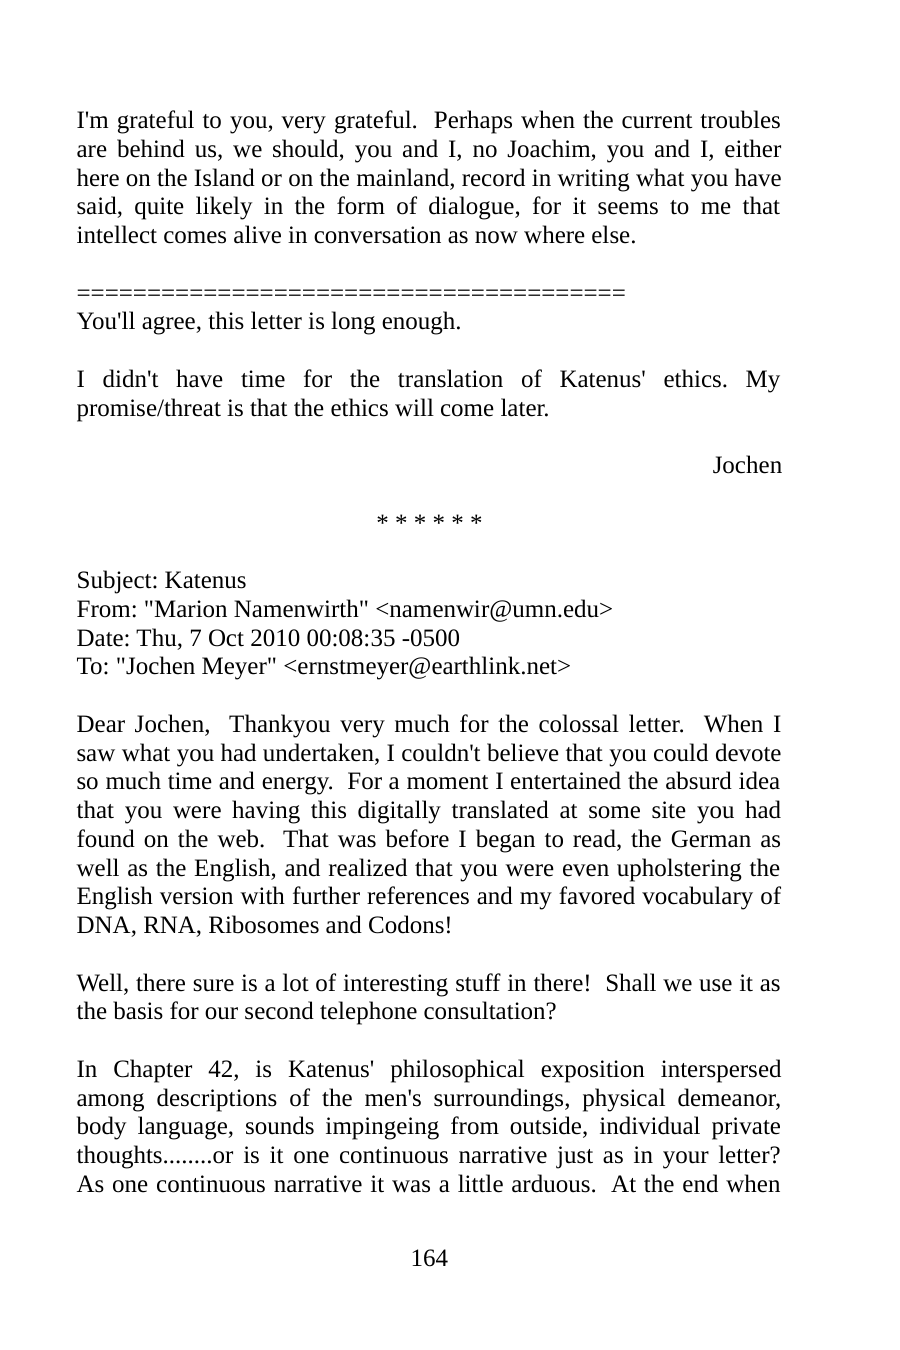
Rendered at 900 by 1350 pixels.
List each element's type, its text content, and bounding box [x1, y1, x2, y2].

text In Chapter 42, is Katenus' philosophical exposition interspersed among descriptions of the men's surroundings, physical demeanor, body language, sounds impingeing from outside, individual private thoughts........or is it one continuous narrative just as in your letter? As one continuous narrative it was a little arduous. At the end when [76, 1054, 782, 1198]
text To: "Jochen Meyer" <ernstmeyer@earthlink.net> [76, 651, 782, 680]
text You'll agree, this letter is long enough. [76, 306, 782, 335]
text * * * * * * [76, 508, 782, 536]
text Date: Thu, 7 Oct 2010 00:08:35 -0500 [76, 623, 782, 651]
text ======================================= [76, 278, 782, 306]
text Subject: Katenus [76, 565, 782, 594]
text From: "Marion Namenwirth" <namenwir@umn.edu> [76, 594, 782, 623]
text I didn't have time for the translation of Katenus' ethics. My promise/threat is that the ethics will come later. [76, 364, 782, 421]
text I'm grateful to you, very grateful. Perhaps when the current troubles are behind us, we should, you and I, no Joachim, you and I, either here on the Island or on the mainland, record in writing what you have said, quite likely in the form of dialogue, for it seems to me that intellect comes alive in conversation as now where else. [76, 105, 782, 249]
text Jochen [76, 450, 782, 479]
text Dear Jochen, Thankyou very much for the colossal letter. When I saw what you had undertaken, I couldn't believe that you could devote so much time and energy. For a moment I entertained the absurd idea that you were having this digitally translated at some site you had found on the web. That was before I began to read, the German as well as the English, and realized that you were even upholstering the English version with further references and my favored vocabulary of DNA, RNA, Ribosomes and Codons! [76, 709, 782, 939]
text Well, there sure is a lot of interesting stuff in there! Shall we use it as the basis for our second telephone consultation? [76, 968, 782, 1025]
